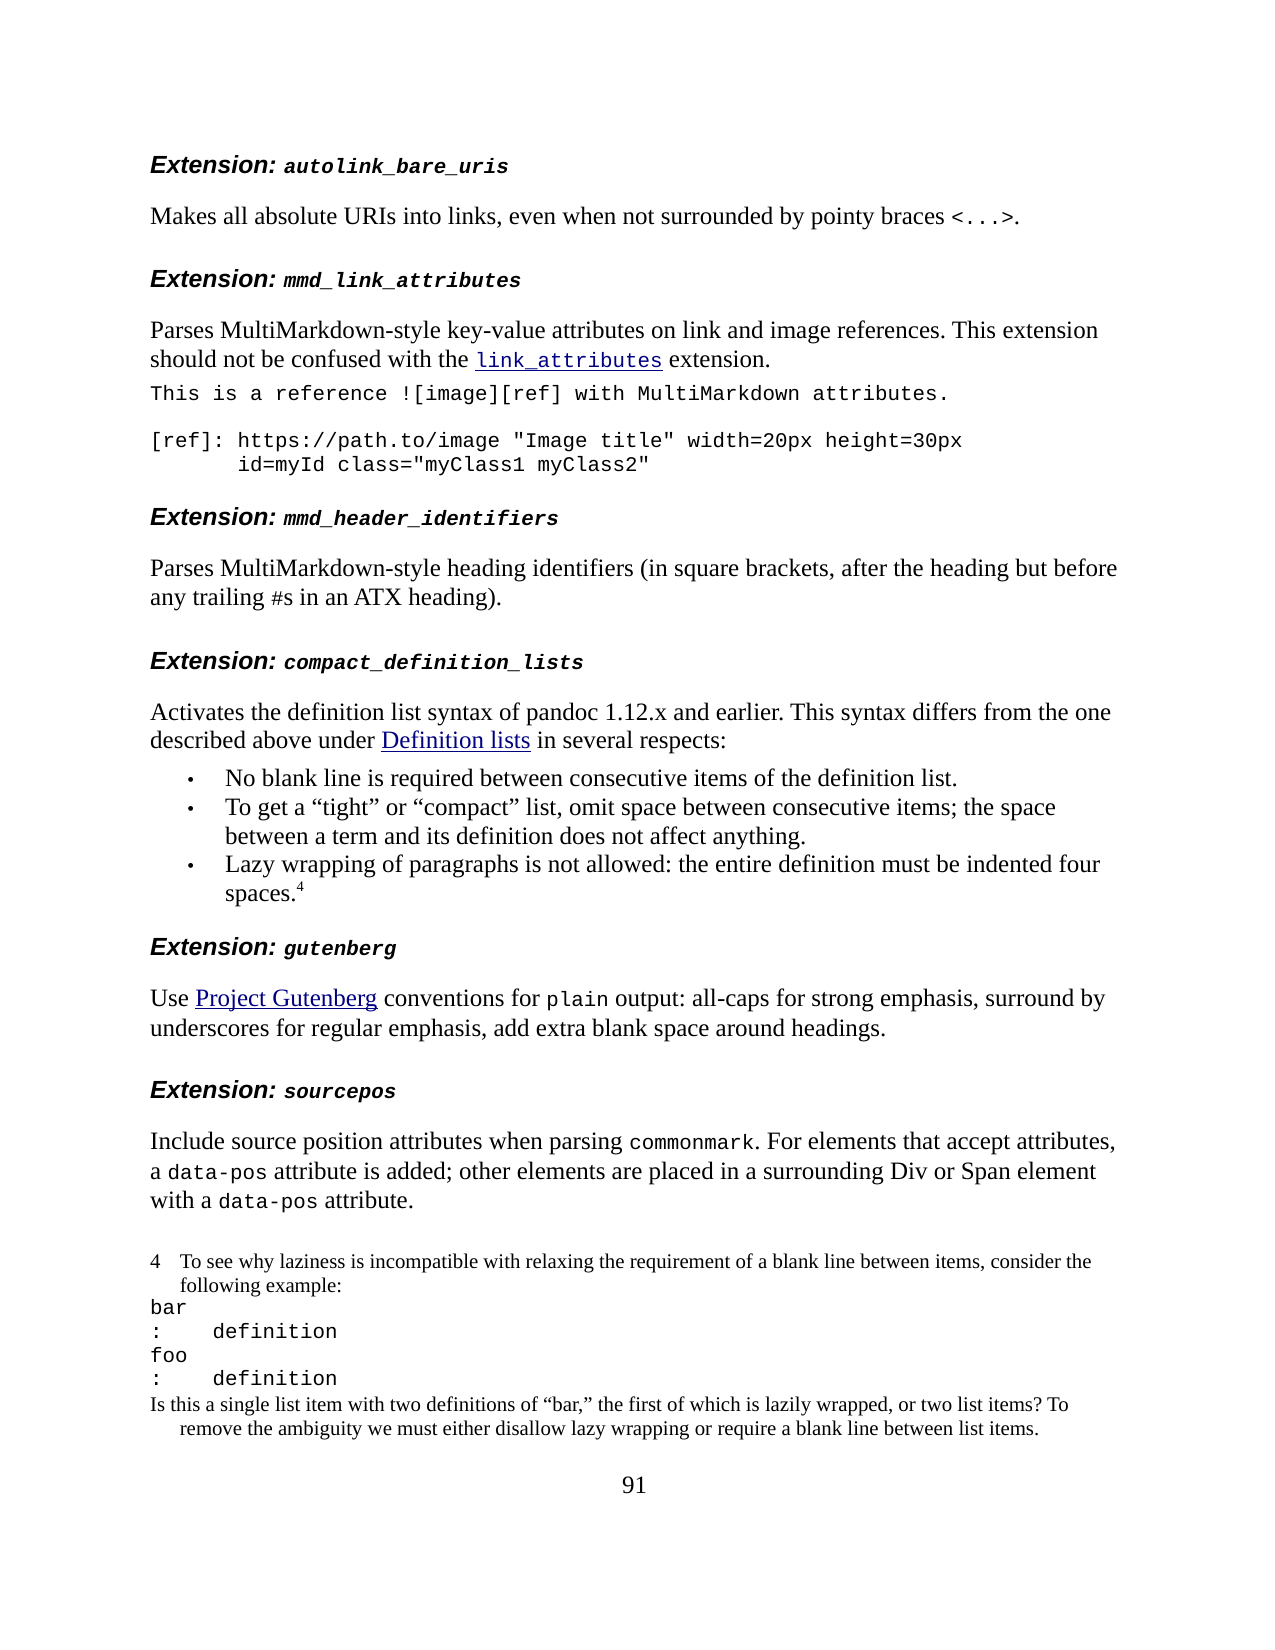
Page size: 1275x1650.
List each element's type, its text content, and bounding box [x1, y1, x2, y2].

text Parses MultiMarkdown-style heading identifiers (in square brackets, after the heading but before any trailing #s in an ATX heading). [150, 553, 1125, 612]
text Parses MultiMarkdown-style key-value attributes on link and image references. This extension should not be confused with the link_attributes extension. [150, 316, 1125, 374]
subtitle Extension: mmd_link_attributes [150, 264, 1125, 294]
list No blank line is required between consecutive items of the definition list. [187, 763, 1125, 792]
list bar [150, 1297, 1125, 1321]
subtitle Extension: autolink_bare_uris [150, 150, 1125, 179]
list : definition [150, 1368, 1125, 1392]
text [ref]: https://path.to/image "Image title" width=20px height=30px [150, 430, 1125, 454]
list foo [150, 1344, 1125, 1368]
list To get a “tight” or “compact” list, omit space between consecutive items; the space between a term and its definition does not affect anything. [187, 792, 1125, 849]
text id=myId class="myClass1 myClass2" [150, 454, 1125, 477]
list To see why laziness is incompatible with relaxing the requirement of a blank line between items, consider the following example: [150, 1249, 1125, 1297]
text Activates the definition list syntax of pandoc 1.12.x and earlier. This syntax differs from the one described above under Definition lists in several respects: [150, 697, 1125, 754]
list : definition [150, 1321, 1125, 1344]
text Use Project Gutenberg conventions for plain output: all-caps for strong emphasis, surround by underscores for regular emphasis, add extra blank space around headings. [150, 983, 1125, 1041]
subtitle Extension: mmd_header_identifiers [150, 502, 1125, 532]
list Is this a single list item with two definitions of “bar,” the first of which is lazily wrapped, or two list items? To remove the ambiguity we must either disallow lazy wrapping or require a blank line between list items. [150, 1392, 1125, 1440]
subtitle Extension: sourcepos [150, 1075, 1125, 1105]
text Include source position attributes when parsing commonmark. For elements that accept attributes, a data-pos attribute is added; other elements are placed in a surrounding Div or Span element with a data-pos attribute. [150, 1126, 1125, 1215]
subtitle Extension: gutenberg [150, 932, 1125, 962]
subtitle Extension: compact_definition_lists [150, 646, 1125, 675]
text Makes all absolute URIs into links, even when not surrounded by pointy braces <...>. [150, 201, 1125, 231]
list Lazy wrapping of paragraphs is not allowed: the entire definition must be indented four spaces. [187, 849, 1125, 907]
text This is a reference ![image][ref] with MultiMarkdown attributes. [150, 383, 1125, 407]
